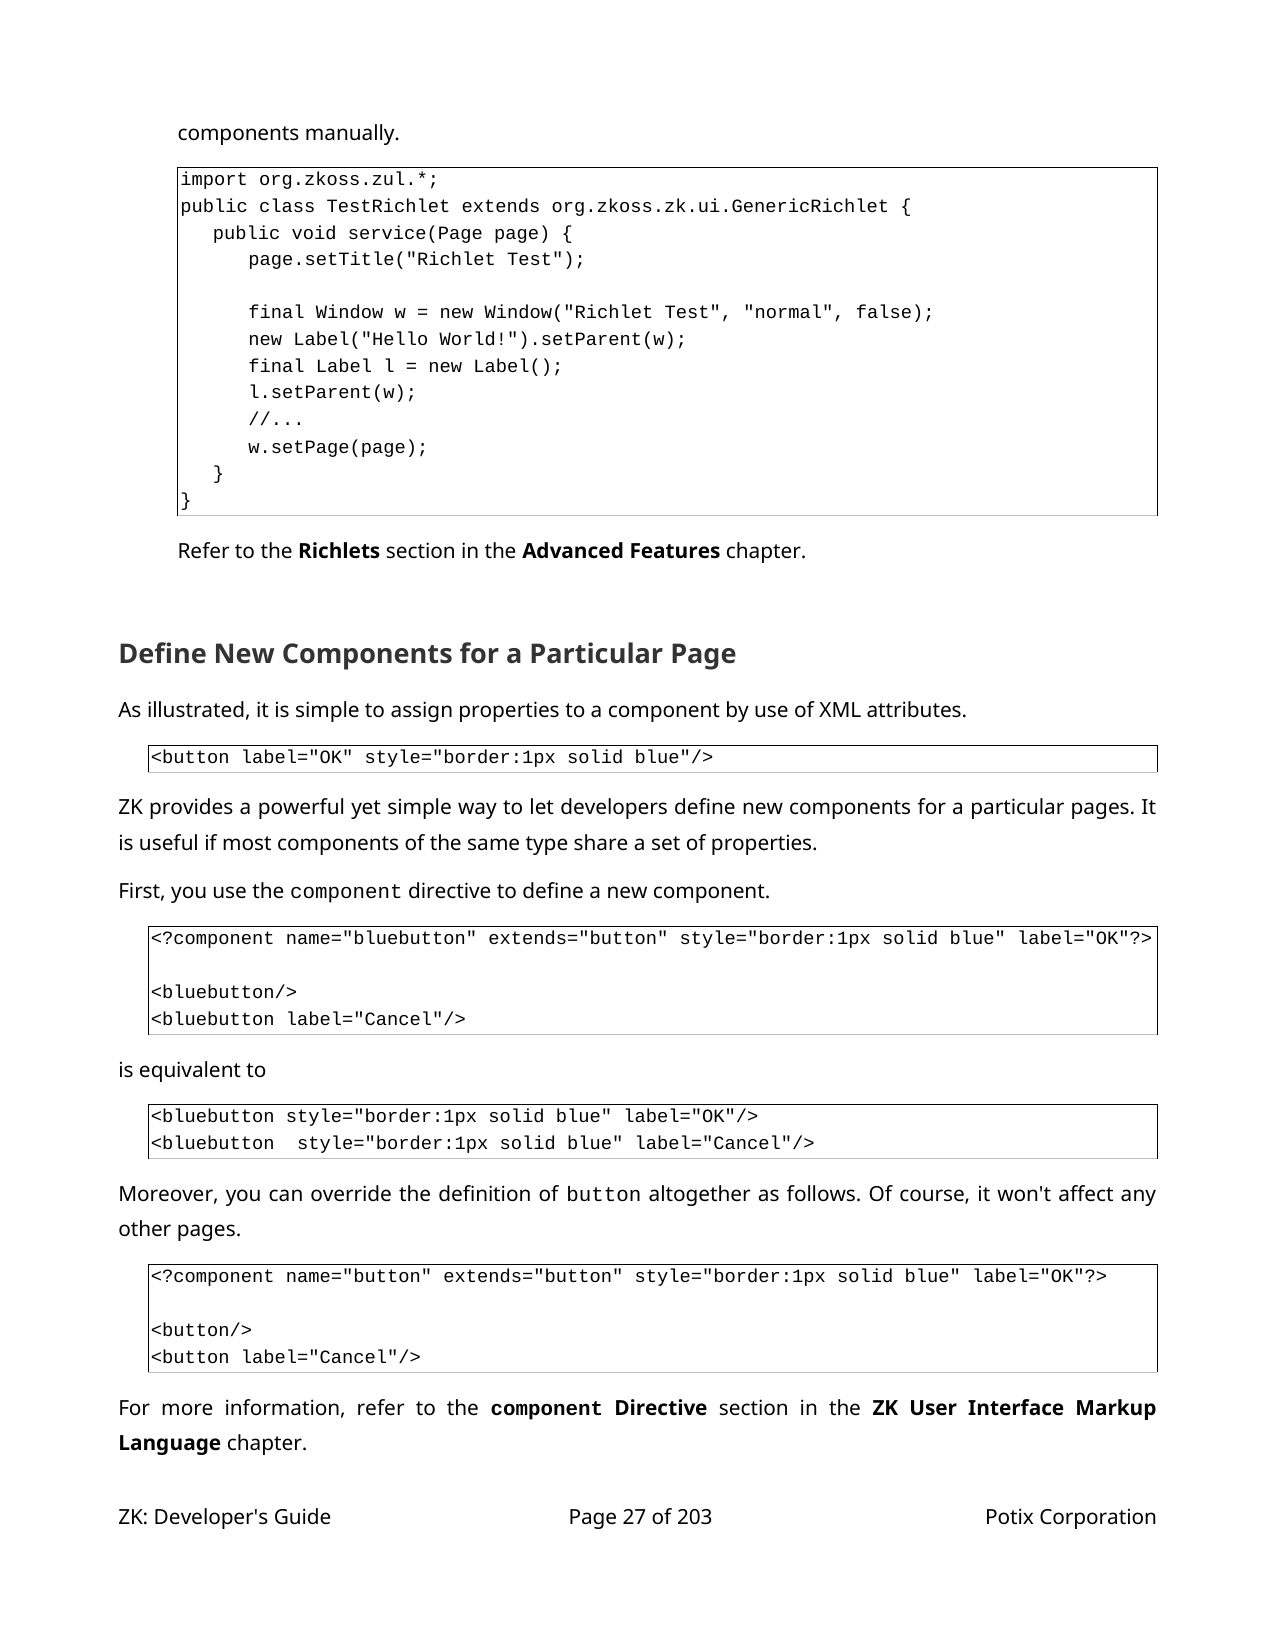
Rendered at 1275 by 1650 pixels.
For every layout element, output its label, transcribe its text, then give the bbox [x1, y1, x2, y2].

text <bluebutton label="Cancel"/> [149, 1007, 1157, 1034]
text <button label="OK" style="border:1px solid blue"/> [149, 746, 1157, 772]
text For more information, refer to the component Directive section in the ZK User Interface Markup Language chapter. [118, 1393, 1157, 1457]
text <bluebutton style="border:1px solid blue" label="Cancel"/> [149, 1131, 1157, 1158]
text w.setPage(page); } [178, 434, 1157, 485]
text <bluebutton style="border:1px solid blue" label="OK"/> [149, 1105, 1157, 1128]
text import org.zkoss.zul.*; [178, 168, 1157, 191]
text <?component name="button" extends="button" style="border:1px solid blue" label="OK"?> [149, 1265, 1157, 1288]
text <?component name="bluebutton" extends="button" style="border:1px solid blue" label="OK"?> [149, 927, 1157, 950]
text Moreover, you can override the definition of button altogether as follows. Of course, it won't affect any other pages. [118, 1179, 1157, 1243]
text is equivalent to [118, 1055, 1157, 1083]
text ZK provides a powerful yet simple way to let developers define new components for a particular pages. It is useful if most components of the same type share a set of properties. [118, 792, 1157, 856]
text } [178, 488, 1157, 515]
text As illustrated, it is simple to assign properties to a component by use of XML attributes. [118, 696, 1157, 724]
text public class TestRichlet extends org.zkoss.zk.ui.GenericRichlet { public void service(Page page) { page.setTitle("Richlet Test"); final Window w = new Window("Richlet Test", "normal", false); new Label("Hello World!").setParent(w); final Label l = new Label(); l.setParent(w); [178, 194, 1157, 404]
text //... [178, 407, 1157, 432]
text First, you use the component directive to define a new component. [118, 876, 1157, 905]
subtitle Define New Components for a Particular Page [118, 635, 1157, 672]
text <button/> [149, 1318, 1157, 1342]
text <button label="Cancel"/> [149, 1345, 1157, 1372]
text <bluebutton/> [149, 980, 1157, 1004]
text Refer to the Richlets section in the Advanced Features chapter. [177, 536, 1157, 564]
text components manually. [177, 118, 1157, 146]
